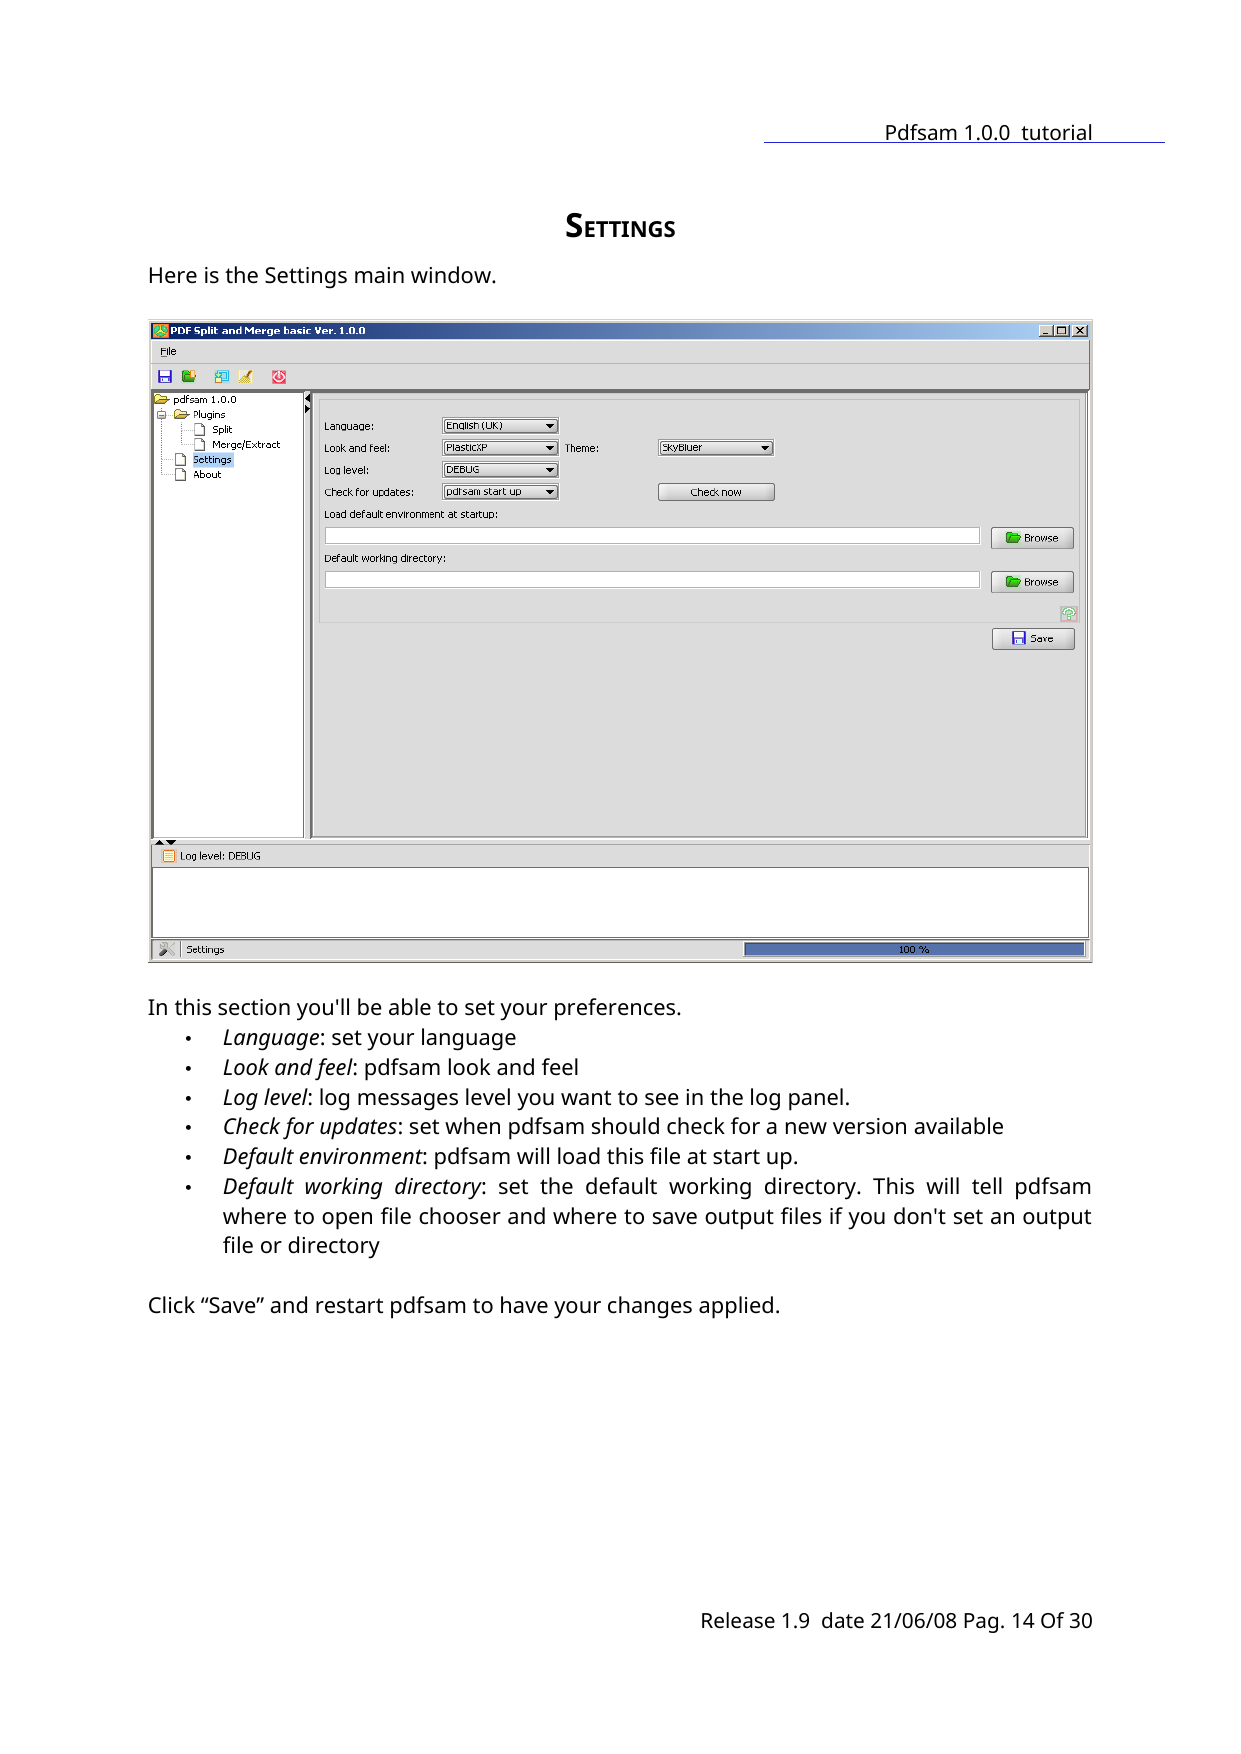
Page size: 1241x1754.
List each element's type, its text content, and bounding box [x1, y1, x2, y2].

list Default environment: pdfsam will load this file at start up. [185, 1141, 1093, 1171]
list Log level: log messages level you want to see in the log panel. [185, 1081, 1093, 1111]
list Language: set your language [185, 1022, 1093, 1052]
picture [147, 319, 1093, 963]
list Check for updates: set when pdfsam should check for a new version available [185, 1111, 1093, 1141]
text In this section you'll be able to set your preferences. [148, 992, 1093, 1022]
text Here is the Settings main window. [148, 260, 1093, 290]
text Settings [148, 202, 1093, 247]
list Default working directory: set the default working directory. This will tell pdfsam where to open file chooser and where to save output files if you don't set an output file or directory [185, 1171, 1093, 1260]
text Click “Save” and restart pdfsam to have your changes applied. [148, 1290, 1093, 1320]
list Look and feel: pdfsam look and feel [185, 1052, 1093, 1081]
